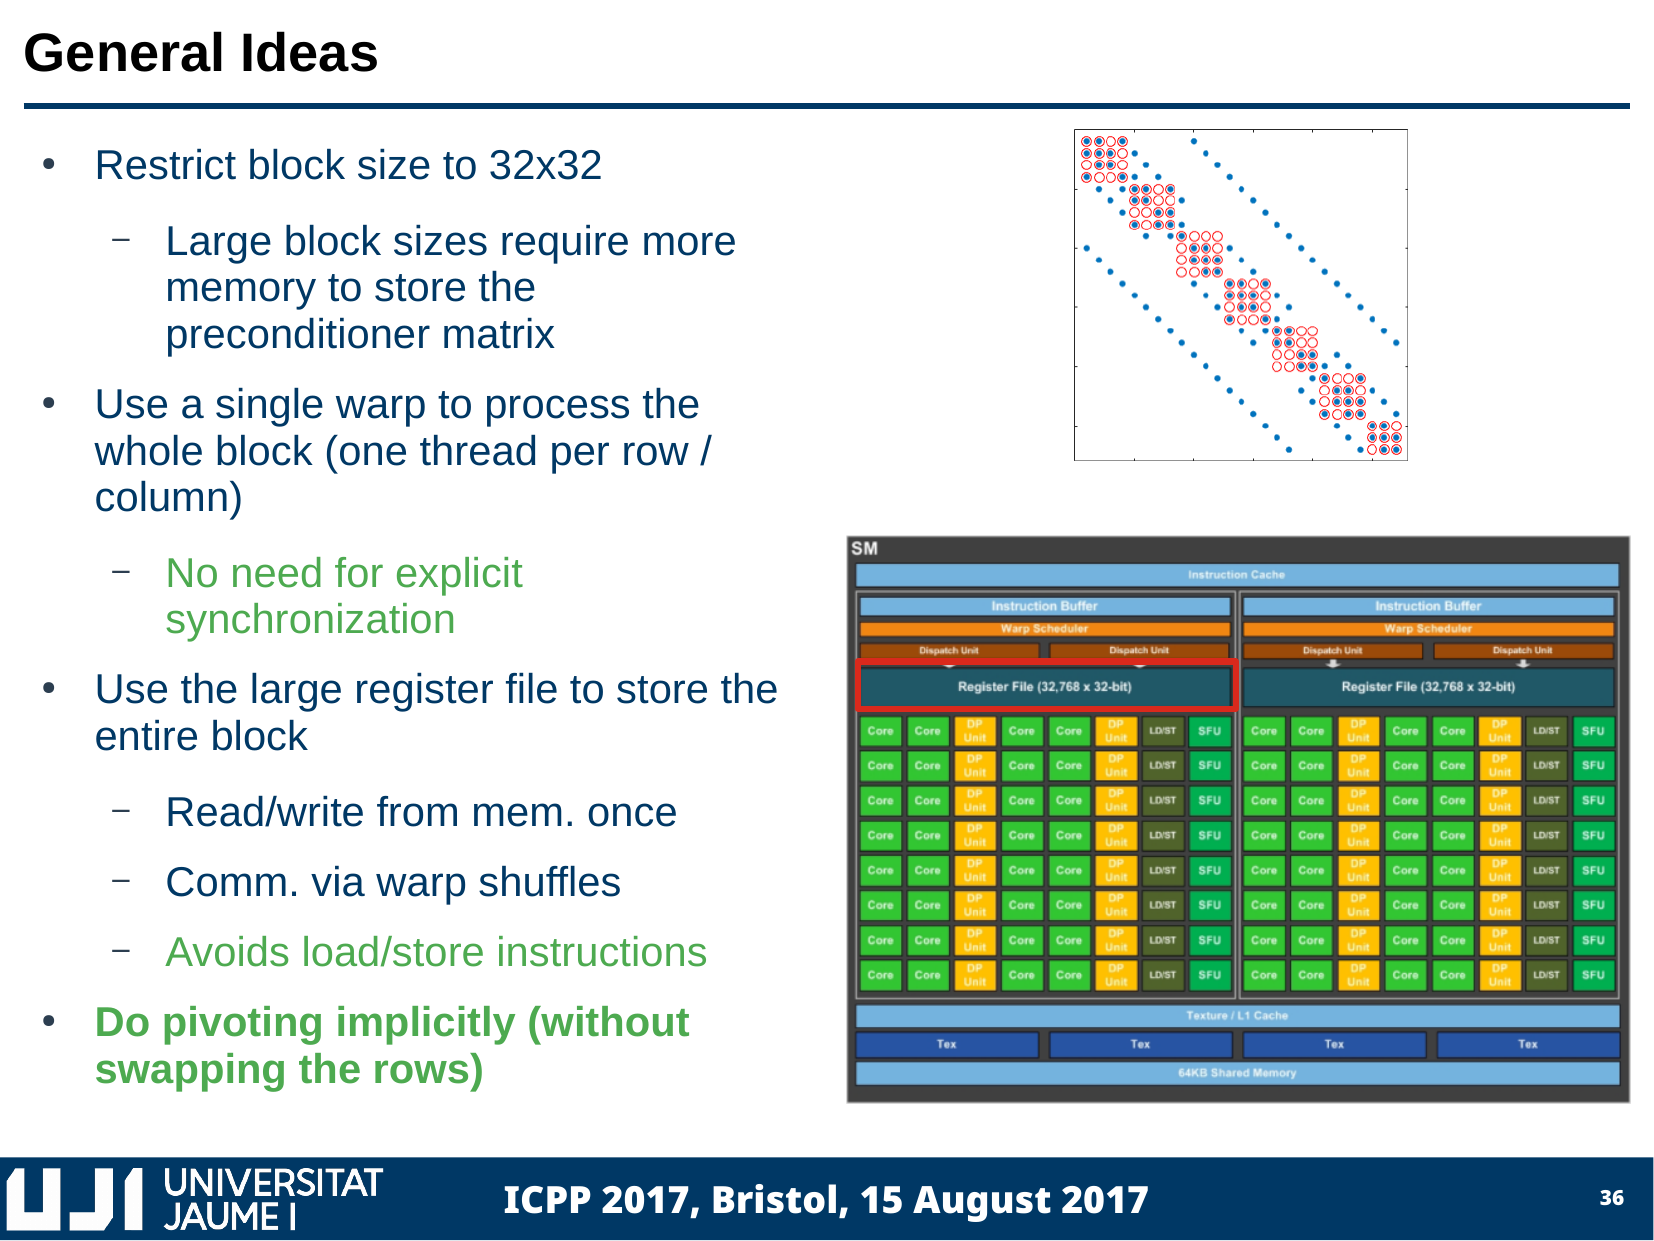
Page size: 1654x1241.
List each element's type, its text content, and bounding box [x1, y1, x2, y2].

picture [0, 1158, 390, 1241]
picture [1074, 129, 1408, 461]
list Restrict block size to 32x32 Large block sizes require more memory to store the preconditioner matrix Use a single warp to process the whole block (one thread per row / column) No need for explicit synchronization Use the large register file to store the entire block Read/write from mem. once Comm. via warp shuffles Avoids load/store instructions Do pivoting implicitly (without swapping the rows) [23, 141, 808, 1134]
picture [846, 535, 1631, 1104]
title General Ideas [23, 0, 1630, 107]
